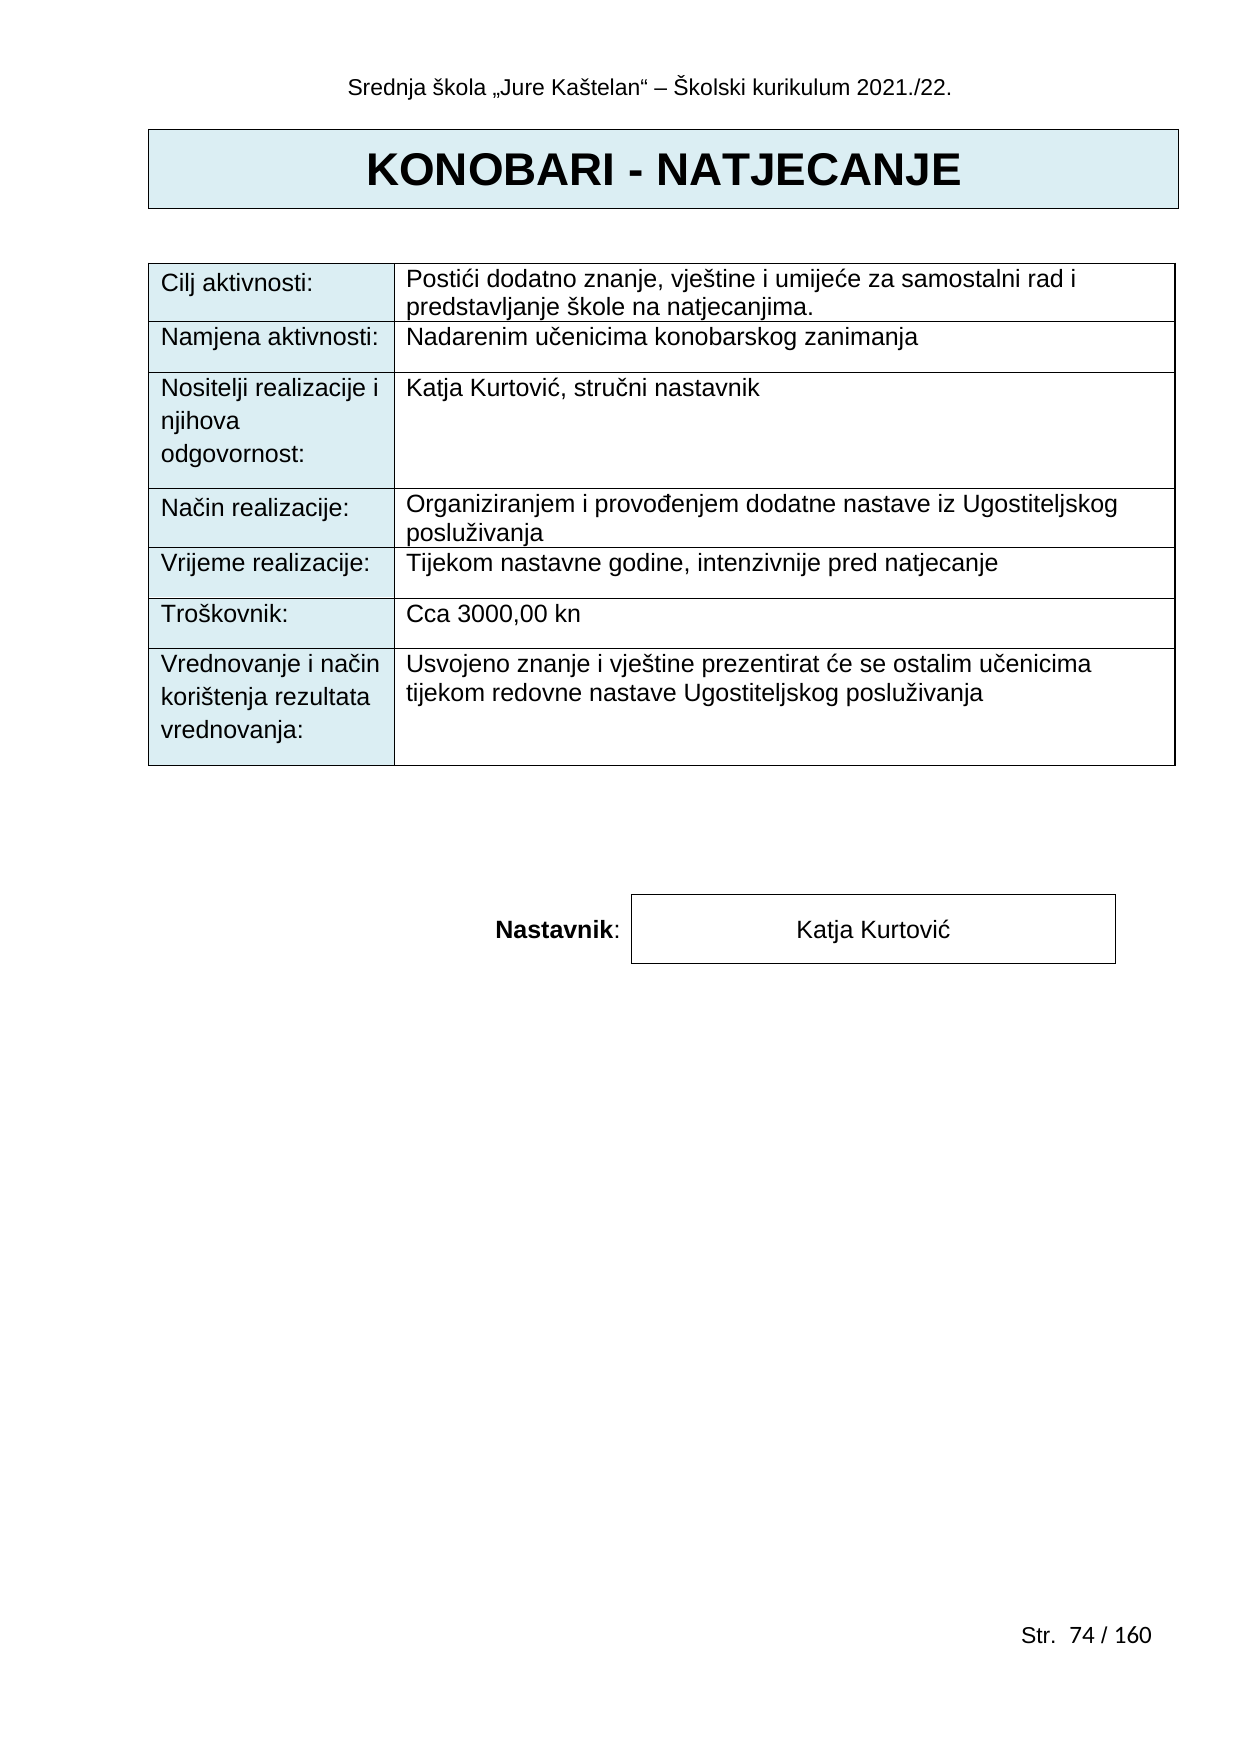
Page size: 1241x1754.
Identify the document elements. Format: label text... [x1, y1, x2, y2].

table_cell Usvojeno znanje i vještine prezentirat će se ostalim učenicima tijekom redovne nastave Ugostiteljskog posluživanja [395, 649, 1174, 765]
table_cell Organiziranjem i provođenjem dodatne nastave iz Ugostiteljskog posluživanja [395, 489, 1174, 547]
table_cell Način realizacije: [149, 489, 394, 547]
table_cell Nadarenim učenicima konobarskog zanimanja [395, 322, 1174, 372]
table_header Cilj aktivnosti: [149, 264, 394, 321]
table_header Katja Kurtović [632, 895, 1115, 963]
table_cell Troškovnik: [149, 599, 394, 648]
table_cell Nositelji realizacije i njihova odgovornost: [149, 373, 394, 488]
table_header KONOBARI - NATJECANJE [149, 130, 1178, 208]
table_cell Tijekom nastavne godine, intenzivnije pred natjecanje [395, 548, 1174, 597]
table_cell Vrednovanje i način korištenja rezultata vrednovanja: [149, 649, 394, 765]
table_cell Cca 3000,00 kn [395, 599, 1174, 648]
table_header Nastavnik: [148, 894, 631, 963]
table_cell Namjena aktivnosti: [149, 322, 394, 372]
table_cell Katja Kurtović, stručni nastavnik [395, 373, 1174, 488]
table_header Postići dodatno znanje, vještine i umijeće za samostalni rad i predstavljanje škole na natjecanjima. [395, 264, 1174, 321]
table_cell Vrijeme realizacije: [149, 548, 394, 597]
